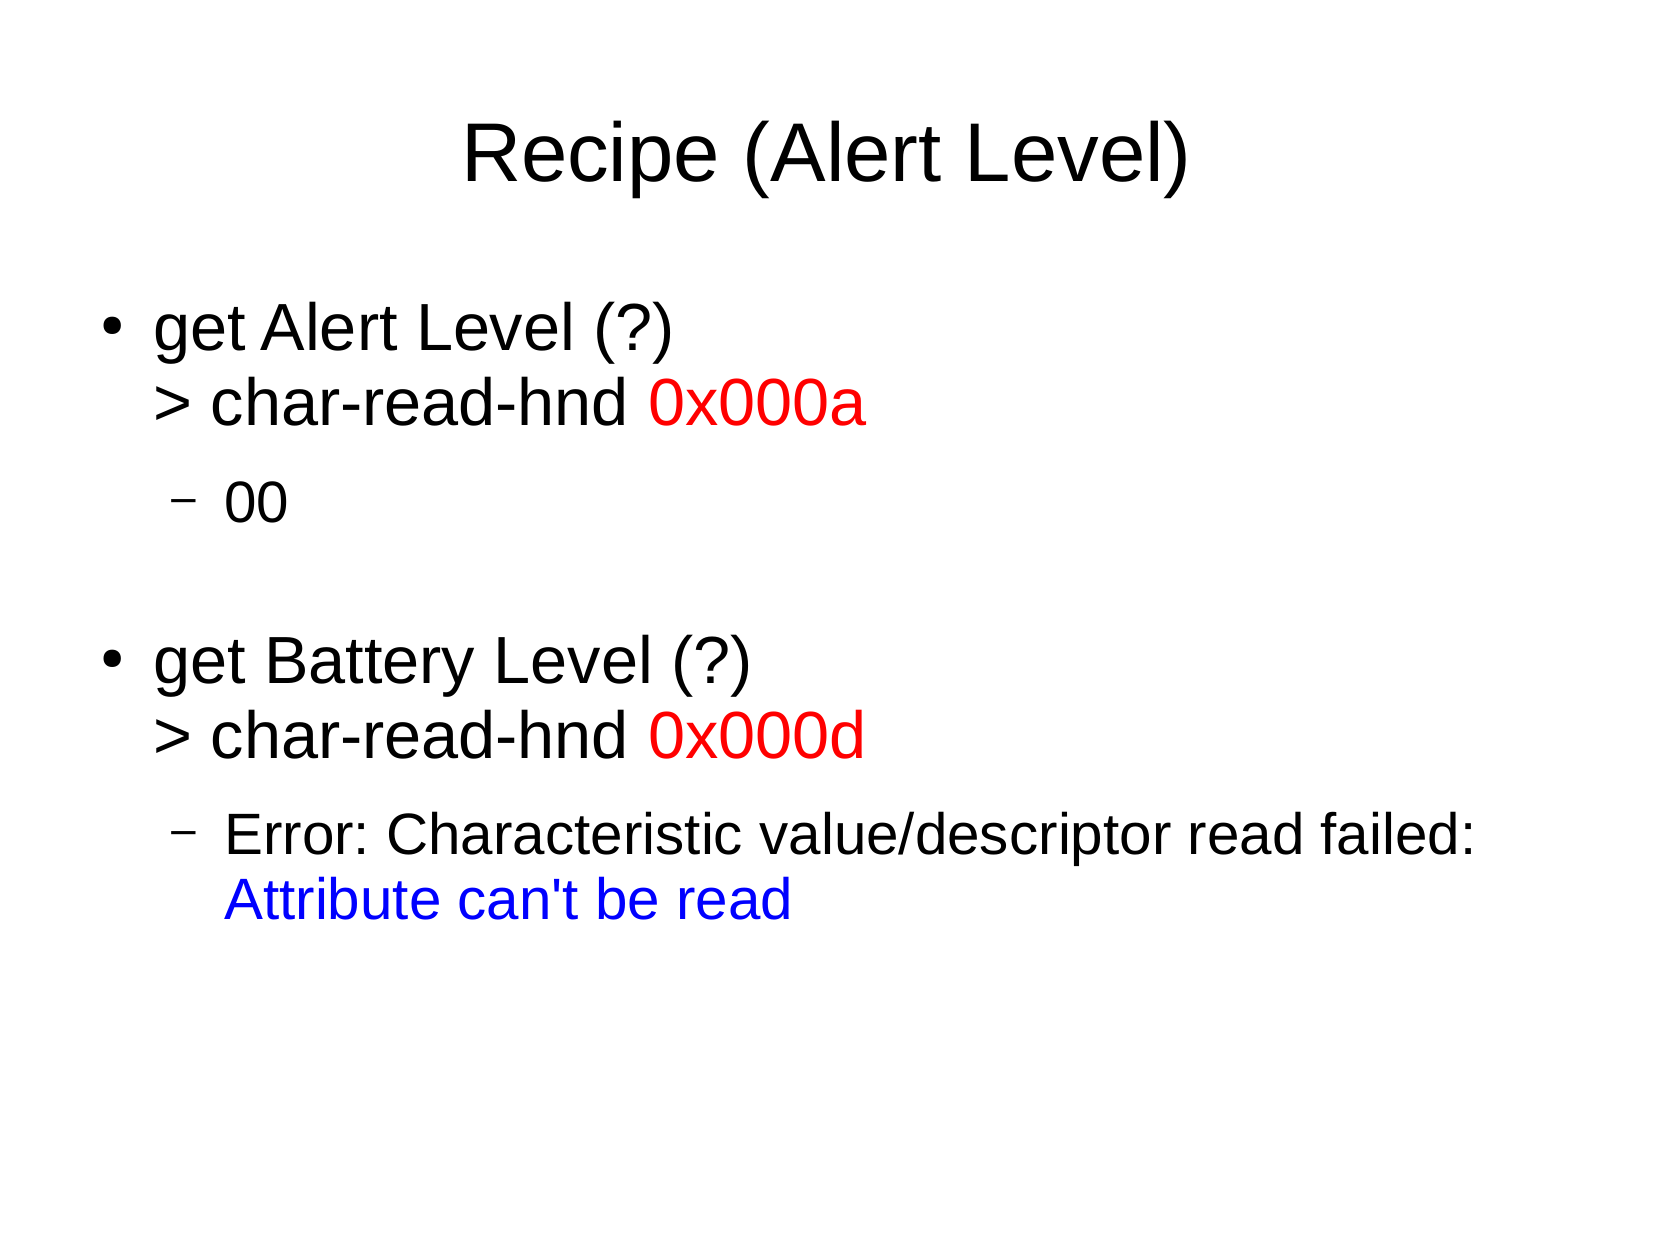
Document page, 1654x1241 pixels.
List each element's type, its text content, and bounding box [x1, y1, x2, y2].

title Recipe (Alert Level) [82, 49, 1571, 257]
list get Alert Level (?) > char-read-hnd 0x000a 00 get Battery Level (?) > char-read-hnd 0x000d Error: Characteristic value/descriptor read failed: Attribute can't be read [82, 290, 1538, 1158]
